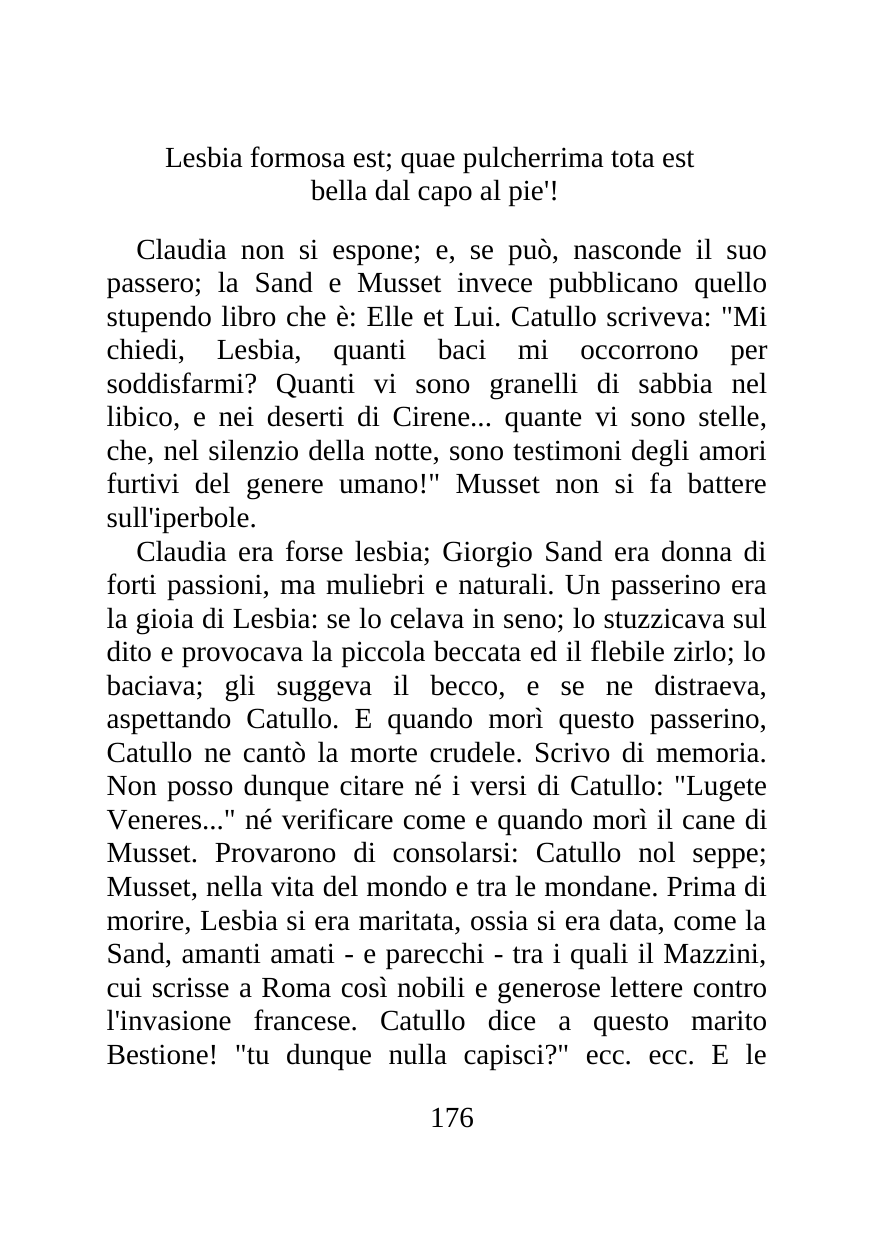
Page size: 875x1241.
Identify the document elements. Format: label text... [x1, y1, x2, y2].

text Claudia era forse lesbia; Giorgio Sand era donna di forti passioni, ma muliebri e naturali. Un passerino era la gioia di Lesbia: se lo celava in seno; lo stuzzicava sul dito e provocava la piccola beccata ed il flebile zirlo; lo baciava; gli suggeva il becco, e se ne distraeva, aspettando Catullo. E quando morì questo passerino, Catullo ne cantò la morte crudele. Scrivo di memoria. Non posso dunque citare né i versi di Catullo: "Lugete Veneres..." né verificare come e quando morì il cane di Musset. Provarono di consolarsi: Catullo nol seppe; Musset, nella vita del mondo e tra le mondane. Prima di morire, Lesbia si era maritata, ossia si era data, come la Sand, amanti amati - e parecchi - tra i quali il Mazzini, cui scrisse a Roma così nobili e generose lettere contro l'invasione francese. Catullo dice a questo marito Bestione! "tu dunque nulla capisci?" ecc. ecc. E le [106, 534, 768, 1070]
text Lesbia formosa est; quae pulcherrima tota est bella dal capo al pie'! [165, 140, 768, 207]
text Claudia non si espone; e, se può, nasconde il suo passero; la Sand e Musset invece pubblicano quello stupendo libro che è: Elle et Lui. Catullo scriveva: "Mi chiedi, Lesbia, quanti baci mi occorrono per soddisfarmi? Quanti vi sono granelli di sabbia nel libico, e nei deserti di Cirene... quante vi sono stelle, che, nel silenzio della notte, sono testimoni degli amori furtivi del genere umano!" Musset non si fa battere sull'iperbole. [106, 232, 768, 534]
